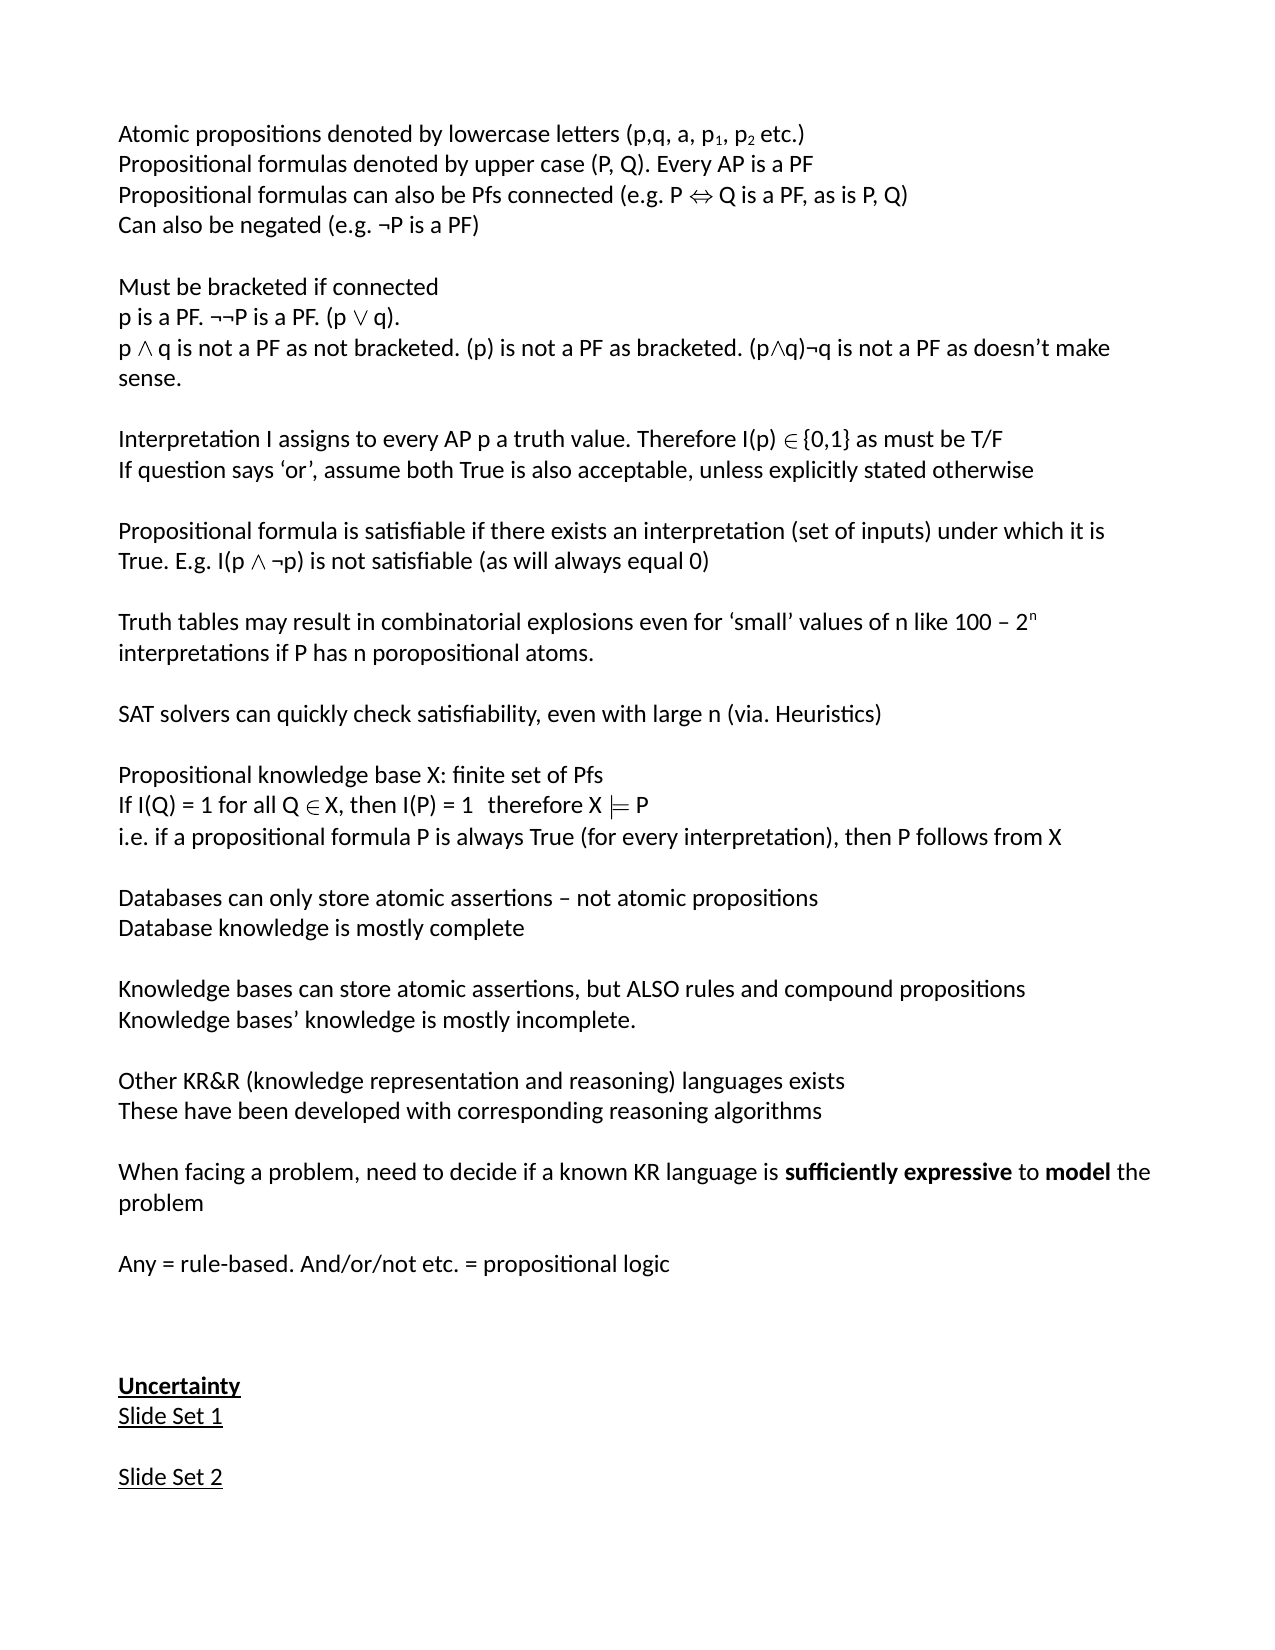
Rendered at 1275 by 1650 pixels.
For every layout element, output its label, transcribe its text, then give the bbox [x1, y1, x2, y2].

text Propositional formula is satisfiable if there exists an interpretation (set of inputs) under which it is True. E.g. I(p ¬p) is not satisfiable (as will always equal 0) [118, 515, 1157, 576]
text Atomic propositions denoted by lowercase letters (p,q, a, p1, p2 etc.) [118, 118, 1157, 149]
text Databases can only store atomic assertions – not atomic propositions [118, 882, 1157, 912]
text SAT solvers can quickly check satisfiability, even with large n (via. Heuristics) [118, 698, 1157, 728]
text Can also be negated (e.g. ¬P is a PF) [118, 210, 1157, 240]
text p is a PF. ¬¬P is a PF. (p q). [118, 301, 1157, 332]
text Propositional knowledge base X: finite set of Pfs [118, 759, 1157, 789]
text Slide Set 2 [118, 1462, 1157, 1492]
text Propositional formulas can also be Pfs connected (e.g. P Q is a PF, as is P, Q) [118, 179, 1157, 210]
text Knowledge bases can store atomic assertions, but ALSO rules and compound propositions [118, 973, 1157, 1004]
text If question says ‘or’, assume both True is also acceptable, unless explicitly stated otherwise [118, 454, 1157, 484]
text These have been developed with corresponding reasoning algorithms [118, 1095, 1157, 1126]
text If I(Q) = 1 for all Q X, then I(P) = 1 therefore X P [118, 789, 1157, 821]
text Uncertainty [118, 1370, 1157, 1401]
text Database knowledge is mostly complete [118, 912, 1157, 943]
text Knowledge bases’ knowledge is mostly incomplete. [118, 1004, 1157, 1034]
text i.e. if a propositional formula P is always True (for every interpretation), then P follows from X [118, 821, 1157, 851]
text Must be bracketed if connected [118, 271, 1157, 301]
text Propositional formulas denoted by upper case (P, Q). Every AP is a PF [118, 149, 1157, 179]
text When facing a problem, need to decide if a known KR language is sufficiently expressive to model the problem [118, 1156, 1157, 1217]
text Interpretation I assigns to every AP p a truth value. Therefore I(p) {0,1} as must be T/F [118, 423, 1157, 454]
text Other KR&R (knowledge representation and reasoning) languages exists [118, 1065, 1157, 1095]
text Any = rule-based. And/or/not etc. = propositional logic [118, 1248, 1157, 1278]
text p q is not a PF as not bracketed. (p) is not a PF as bracketed. (pq)¬q is not a PF as doesn’t make sense. [118, 332, 1157, 393]
text Slide Set 1 [118, 1401, 1157, 1431]
text Truth tables may result in combinatorial explosions even for ‘small’ values of n like 100 – 2n interpretations if P has n poropositional atoms. [118, 606, 1157, 667]
